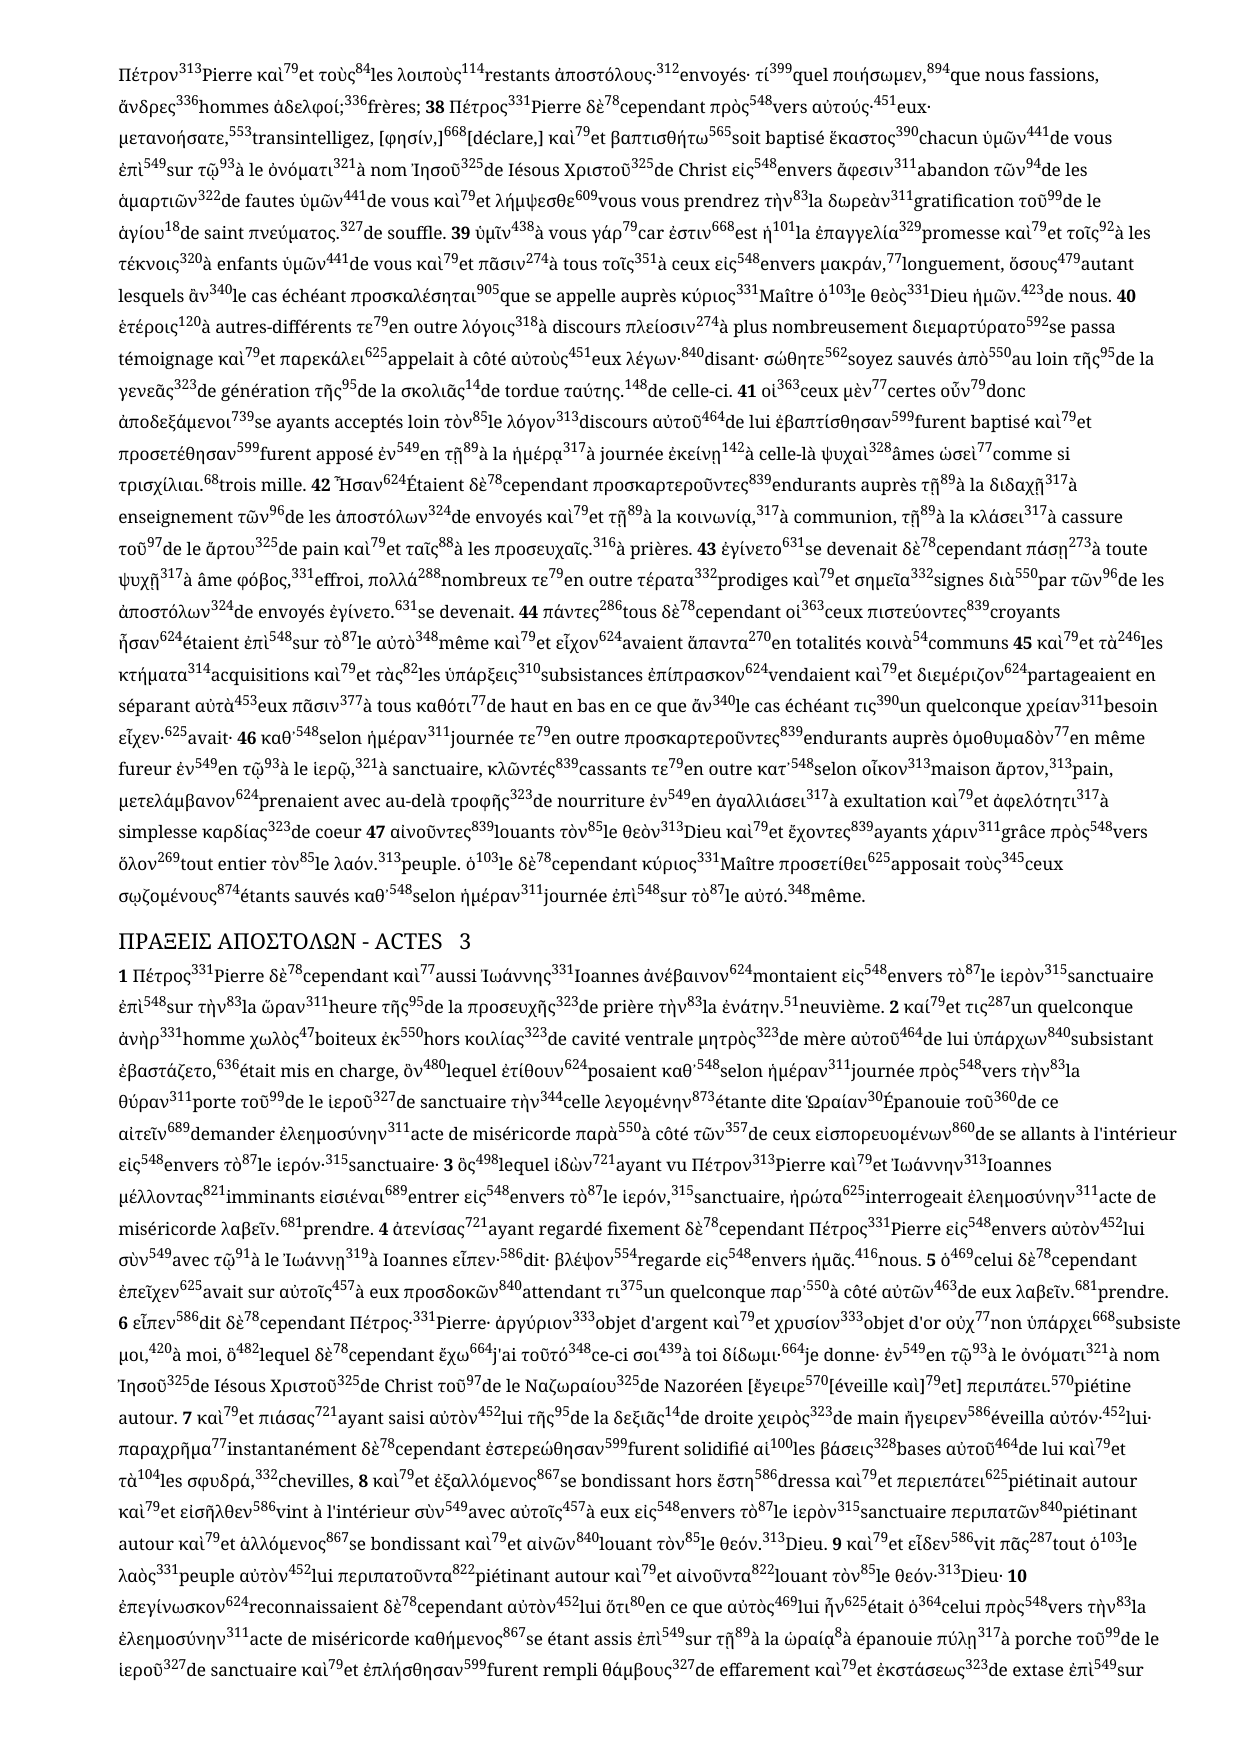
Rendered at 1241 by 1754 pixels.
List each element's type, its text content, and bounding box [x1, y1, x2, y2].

text 1 Πέτρος331Pierre δὲ78cependant καὶ77aussi Ἰωάννης331Ioannes ἀνέβαινον624montaient εἰς548envers τὸ87le ἱερὸν315sanctuaire ἐπὶ548sur τὴν83la ὥραν311heure τῆς95de la προσευχῆς323de prière τὴν83la ἐνάτην.51neuvième. 2 καί79et τις287un quelconque ἀνὴρ331homme χωλὸς47boiteux ἐκ550hors κοιλίας323de cavité ventrale μητρὸς323de mère αὐτοῦ464de lui ὑπάρχων840subsistant ἐβαστάζετο,636était mis en charge, ὃν480lequel ἐτίθουν624posaient καθ᾽548selon ἡμέραν311journée πρὸς548vers τὴν83la θύραν311porte τοῦ99de le ἱεροῦ327de sanctuaire τὴν344celle λεγομένην873étante dite Ὡραίαν30Épanouie τοῦ360de ce αἰτεῖν689demander ἐλεημοσύνην311acte de miséricorde παρὰ550à côté τῶν357de ceux εἰσπορευομένων860de se allants à l'intérieur εἰς548envers τὸ87le ἱερόν·315sanctuaire· 3 ὃς498lequel ἰδὼν721ayant vu Πέτρον313Pierre καὶ79et Ἰωάννην313Ioannes μέλλοντας821imminants εἰσιέναι689entrer εἰς548envers τὸ87le ἱερόν,315sanctuaire, ἠρώτα625interrogeait ἐλεημοσύνην311acte de miséricorde λαβεῖν.681prendre. 4 ἀτενίσας721ayant regardé fixement δὲ78cependant Πέτρος331Pierre εἰς548envers αὐτὸν452lui σὺν549avec τῷ91à le Ἰωάννῃ319à Ioannes εἶπεν·586dit· βλέψον554regarde εἰς548envers ἡμᾶς.416nous. 5 ὁ469celui δὲ78cependant ἐπεῖχεν625avait sur αὐτοῖς457à eux προσδοκῶν840attendant τι375un quelconque παρ᾽550à côté αὐτῶν463de eux λαβεῖν.681prendre. 6 εἶπεν586dit δὲ78cependant Πέτρος·331Pierre· ἀργύριον333objet d'argent καὶ79et χρυσίον333objet d'or οὐχ77non ὑπάρχει668subsiste μοι,420à moi, ὃ482lequel δὲ78cependant ἔχω664j'ai τοῦτό348ce-ci σοι439à toi δίδωμι·664je donne· ἐν549en τῷ93à le ὀνόματι321à nom Ἰησοῦ325de Iésous Χριστοῦ325de Christ τοῦ97de le Ναζωραίου325de Nazoréen [ἔγειρε570[éveille καὶ]79et] περιπάτει.570piétine autour. 7 καὶ79et πιάσας721ayant saisi αὐτὸν452lui τῆς95de la δεξιᾶς14de droite χειρὸς323de main ἤγειρεν586éveilla αὐτόν·452lui· παραχρῆμα77instantanément δὲ78cependant ἐστερεώθησαν599furent solidifié αἱ100les βάσεις328bases αὐτοῦ464de lui καὶ79et τὰ104les σφυδρά,332chevilles, 8 καὶ79et ἐξαλλόμενος867se bondissant hors ἔστη586dressa καὶ79et περιεπάτει625piétinait autour καὶ79et εἰσῆλθεν586vint à l'intérieur σὺν549avec αὐτοῖς457à eux εἰς548envers τὸ87le ἱερὸν315sanctuaire περιπατῶν840piétinant autour καὶ79et ἁλλόμενος867se bondissant καὶ79et αἰνῶν840louant τὸν85le θεόν.313Dieu. 9 καὶ79et εἶδεν586vit πᾶς287tout ὁ103le λαὸς331peuple αὐτὸν452lui περιπατοῦντα822piétinant autour καὶ79et αἰνοῦντα822louant τὸν85le θεόν·313Dieu· 10 ἐπεγίνωσκον624reconnaissaient δὲ78cependant αὐτὸν452lui ὅτι80en ce que αὐτὸς469lui ἦν625était ὁ364celui πρὸς548vers τὴν83la ἐλεημοσύνην311acte de miséricorde καθήμενος867se étant assis ἐπὶ549sur τῇ89à la ὡραίᾳ8à épanouie πύλῃ317à porche τοῦ99de le ἱεροῦ327de sanctuaire καὶ79et ἐπλήσθησαν599furent rempli θάμβους327de effarement καὶ79et ἐκστάσεως323de extase ἐπὶ549sur τῷ354à ce συμβεβηκότι775à ayant arrivé avec αὐτῷ.458à lui. 11 Κρατοῦντος834de Saisissant avec force δὲ78cependant αὐτοῦ464de lui τὸν85le Πέτρον313Pierre καὶ79et τὸν85le Ἰωάννην313Ioannes συνέδραμεν586courut ensemble πᾶς287tout ὁ103le λαὸς331peuple πρὸς548vers αὐτοὺς451eux ἐπὶ549sur τῇ89à la στοᾷ317à portique τῇ350à celle καλουμένῃ878à étante appelée Σολομῶντος325de Solomon ἔκθαμβοι.70stupéfaits. 12 ἰδὼν721ayant vu δὲ78cependant ὁ103le Πέτρος331Pierre ἀπεκρίνατο592se répondit πρὸς548vers τὸν85le λαόν·313peuple· ἄνδρες336hommes Ἰσραηλῖται,336Israélites, τί399quel θαυμάζετε665vous étonnez ἐπὶ549sur τούτῳ354à ce-ci ἢ79ou ἡμῖν419à nous τί399quel ἀτενίζετε665vous regardez fixement ὡς80comme ἰδίᾳ119à en propre δυνάμει317à puissance ἢ79ou εὐσεβείᾳ317à piété πεποιηκόσιν773à ayants faits τοῦ360de ce περιπατεῖν689piétiner autour αὐτόν;452lui; 13 ὁ103le θεὸς331Dieu Ἀβραὰμ325de Abraam καὶ79et [ὁ364[celui θεὸς]331Dieu] Ἰσαὰκ325de Isaak καὶ79et [ὁ364[celui θεὸς]331Dieu] Ἰακώβ,325de Iakob, ὁ103le θεὸς331Dieu τῶν96de les πατέρων324de pères ἡμῶν,423de nous, ἐδόξασεν586glorifia τὸν85le παῖδα313jeune servant αὐτοῦ464de lui Ἰησοῦν313Iésous ὃν480lequel ὑμεῖς447vous μὲν340certes παρεδώκατε583vous transmîtes καὶ79et ἠρνήσασθε589vous vous niâtes κατὰ548selon πρόσωπον315face Πιλάτου,325de Pilatus, κρίναντος716de ayant jugé ἐκείνου358de celui-là ἀπολύειν·689délier au loin· 14 ὑμεῖς447vous δὲ78cependant τὸν85le ἅγιον53saint καὶ79et δίκαιον53juste ἠρνήσασθε589vous vous niâtes καὶ79et ᾐτήσασθε589vous vous demandâtes ἄνδρα313homme φονέα313meurtrier χαρισθῆναι683être fait grâce ὑμῖν,438à vous, 15 τὸν85le δὲ78cependant ἀρχηγὸν313chef conducteur τῆς95de la ζωῆς323de vie ἀπεκτείνατε583vous tuâtes catégoriquement ὃν480lequel ὁ103le θεὸς331Dieu ἤγειρεν586éveilla ἐκ550hors νεκρῶν,64de morts, οὗ492de lequel ἡμεῖς430nous μάρτυρές330témoins ἐσμεν.663nous sommes. 16 καὶ79et ἐπὶ549sur τῇ89à la πίστει317à croyance τοῦ99de le ὀνόματος327de nom αὐτοῦ464de lui τοῦτον346celui-ci ὃν480lequel θεωρεῖτε665vous observez καὶ79et οἴδατε,639vous avez su, ἐστερέωσεν586solidifia τὸ105le ὄνομα333nom αὐτοῦ,464de lui, καὶ79et ἡ101la πίστις329croyance ἡ496celle δι᾽550par αὐτοῦ464de lui ἔδωκεν586donna αὐτῷ458à lui τὴν83la ὁλοκληρίαν311intégralité ταύτην136celle-ci ἀπέναντι552depuis en-devant πάντων383de tous ὑμῶν.441de vous. 17 Καὶ79Et νῦν,77maintenant, ἀδελφοί,336frères, οἶδα638j'ai su ὅτι80en ce que κατὰ548selon ἄγνοιαν311méconnaissance ἐπράξατε583vous pratiquâtes ὥσπερ80comme certes καὶ77aussi οἱ102les ἄρχοντες330chefs ὑμῶν·441de vous· 18 ὁ103le δὲ78cependant θεός,331Dieu, ἃ481lesquels προκατήγγειλεν586annonça de haut en bas d'avance διὰ550par στόματος327de bouche πάντων280de tous τῶν96de les προφητῶν324de prophètes παθεῖν681souffrir τὸν85le χριστὸν313Christ αὐτοῦ,464de lui, ἐπλήρωσεν586fit plénitude οὕτως.77ainsi. 19 μετανοήσατε553transintelligez οὖν79donc καὶ79et ἐπιστρέψατε553tournez sur εἰς548envers τὸ348ce ἐξαλειφθῆναι683être effacé ὑμῶν441de vous τὰς82les ἁμαρτίας,310fautes, 20 ὅπως80de telle manière que ἂν340le cas échéant ἔλθωσιν898que viennent καιροὶ330moments ἀναψύξεως323de haute fraîcheur ἀπὸ550au loin προσώπου327de face τοῦ97de le κυρίου325de Maître καὶ79et ἀποστείλῃ899que envoie τὸν346celui προκεχειρισμένον796ayant été mainmis en avant ὑμῖν438à vous χριστὸν313Christ Ἰησοῦν,313Iésous, 21 ὃν480lequel δεῖ668attache de lien οὐρανὸν313ciel μὲν340certes δέξασθαι682se accepter ἄχρι552jusqu'à l'extrémité χρόνων324de temps ἀποκαταστάσεως323de rétablissement complet πάντων385de tous ὧν493de lesquels ἐλάλησεν586bavarda ὁ103le θεὸς331Dieu διὰ550par στόματος327de bouche τῶν96de les ἁγίων64de saints ἀπ᾽550au loin αἰῶνος325de ère αὐτοῦ464de lui προφητῶν.324de prophètes. 22 Μωϋσῆς331Môusês μὲν77certes εἶπεν586dit ὅτι80en ce que προφήτην313prophète ὑμῖν438à vous ἀναστήσει606redressera κύριος331Maître ὁ103le θεὸς331Dieu ὑμῶν441de vous ἐκ550hors τῶν96de les ἀδελφῶν324de frères ὑμῶν441de vous ὡς80comme ἐμέ·417moi· αὐτοῦ464de lui ἀκούσεσθε609vous vous écouterez κατὰ548selon πάντα374tous ὅσα481autant lesquels ἂν340le cas échéant λαλήσῃ899que bavarde πρὸς548vers ὑμᾶς.436vous. 23 ἔσται612se sera δὲ78cependant πᾶσα285toute ψυχὴ329âme ἥτις496laquelle une quelconque ἐὰν340si le cas échéant μὴ77ne pas ἀκούσῃ899que écoute τοῦ97de le προφήτου325de prophète ἐκείνου150de celui-là ἐξολεθρευθήσεται619sera péri à l'excès ἐκ550hors τοῦ97de le λαοῦ.325de peuple. 24 καὶ77aussi πάντες286tous δὲ78cependant οἱ102les προφῆται330prophètes ἀπὸ550au loin Σαμουὴλ325de Samouel καὶ79et τῶν357de ceux καθεξῆς77successivement ὅσοι497autant lesquels ἐλάλησαν585bavardèrent καὶ77aussi κατήγγειλαν585annoncèrent de haut en bas τὰς82les ἡμέρας310journées ταύτας.135celles-ci. 25 ὑμεῖς447vous ἐστε665vous êtes οἱ102les υἱοὶ330fils τῶν96de les προφητῶν324de prophètes καὶ79et τῆς95de la διαθήκης323de disposition ἧς490de laquelle διέθετο592se disposa ὁ103le θεὸς331Dieu πρὸς548vers τοὺς84les πατέρας312pères ὑμῶν441de vous λέγων840disant πρὸς548vers Ἀβραάμ·313Abraam· καὶ79et ἐν549en τῷ93à le σπέρματί321à semence σου442de toi [ἐν]ευλογηθήσονται618seront élogié dans πᾶσαι284toutes αἱ100les πατριαὶ328lignées de patriarches τῆς95de la γῆς.323de terre. 26 ὑμῖν438à vous πρῶτον77premièrement ἀναστήσας721ayant redressé ὁ103le θεὸς331Dieu τὸν85le παῖδα313jeune servant αὐτοῦ464de lui ἀπέστειλεν586envoya αὐτὸν452lui εὐλογοῦντα822élogiant ὑμᾶς436vous ἐν549en τῷ354à ce ἀποστρέφειν689détourner ἕκαστον373chacun ἀπὸ550au loin τῶν94de les πονηριῶν322de méchancetés ὑμῶν.441de vous. [118, 960, 1181, 1682]
text ΠΡΑΞΕΙΣ ΑΠΟΣΤΟΛΩΝ - ACTES 3 [118, 926, 1181, 956]
text 1 Καὶ79Et ἐν549en τῷ354à ce συμπληροῦσθαι692être fait plénitude ensemble τὴν83la ἡμέραν311journée τῆς95de la πεντηκοστῆς323de pentecôte ἦσαν624étaient πάντες389tous ὁμοῦ77au même lieu ἐπὶ548sur τὸ87le αὐτό.348même. 2 καὶ79et ἐγένετο592se devint ἄφνω77tout à coup ἐκ550hors τοῦ97de le οὐρανοῦ325de ciel ἦχος331écho ὥσπερ80comme certes φερομένης883de étante portée πνοῆς323de souffle βιαίας14de violent καὶ79et ἐπλήρωσεν586fit plénitude ὅλον269tout entier τὸν85le οἶκον313maison οὗ77où ἦσαν624étaient καθήμενοι866se étants assis 3 καὶ79et ὤφθησαν599furent vu αὐτοῖς457à eux διαμεριζόμεναι864se partageantes en séparant γλῶσσαι328langues ὡσεὶ80comme si πυρὸς327de feu καὶ79et ἐκάθισεν586assit ἐφ᾽548sur ἕνα53un ἕκαστον269chacun αὐτῶν,463de eux, 4 καὶ79et ἐπλήσθησαν599furent rempli πάντες389tous πνεύματος327de souffle ἁγίου18de saint καὶ79et ἤρξαντο591se originèrent λαλεῖν689bavarder ἑτέραις118à autres-différentes γλώσσαις316à langues καθὼς77de haut en bas comme τὸ105le πνεῦμα333souffle ἐδίδου625donnait ἀποφθέγγεσθαι690se proférer au loin αὐτοῖς.457à eux. 5 Ἦσαν624Étaient δὲ78cependant εἰς547envers Ἰερουσαλὴμ317à Ierousalem κατοικοῦντες839établissants maison d'habitation Ἰουδαῖοι,70Ioudaiens, ἄνδρες330hommes εὐλαβεῖς21précautionneux ἀπὸ550au loin παντὸς283de tout ἔθνους327de ethnie τῶν359de ces ὑπὸ548sous τὸν85le οὐρανόν.313ciel. 6 γενομένης732de se ayante devenue δὲ78cependant τῆς95de la φωνῆς323de voix ταύτης148de celle-ci συνῆλθεν586vint ensemble τὸ105le πλῆθος333multitude καὶ79et συνεχύθη,600fut versé ensemble dans la confusion, ὅτι80en ce que ἤκουον624écoutaient εἷς71un ἕκαστος287chacun τῇ249à la ἰδίᾳ119à en propre διαλέκτῳ317à dialecte λαλούντων833de bavardants αὐτῶν.463de eux. 7 ἐξίσταντο630se extasiaient δὲ78cependant πάντες389tous καὶ79et ἐθαύμαζον624étonnaient λέγοντες·839disants· οὐχ340non ἰδοὺ306voici ἅπαντες286en totalités οὗτοί363ceux-ci εἰσιν667sont οἱ497ceux λαλοῦντες839bavardants Γαλιλαῖοι;46Galiléens; 8 καὶ79et πῶς77comment? ἡμεῖς430nous ἀκούομεν663nous écoutons ἕκαστος390chacun τῇ81à la ἰδίᾳ119à en propre διαλέκτῳ317à dialecte ἡμῶν423de nous ἐν549en ᾗ484à laquelle ἐγεννήθημεν;595nous fûmes engendré; 9 Πάρθοι330Parthes καὶ79et Μῆδοι330Mèdes καὶ79et Ἐλαμῖται330Élamites καὶ79et οἱ363ceux κατοικοῦντες839établissants maison d'habitation τὴν83la Μεσοποταμίαν,311Mésopotamie, Ἰουδαίαν311Ioudaia τε79en outre καὶ79et Καππαδοκίαν,311Kapadokya, Πόντον313Pontus καὶ79et τὴν83la Ἀσίαν,311Asie, 10 Φρυγίαν311Phrygie τε79en outre καὶ79et Παμφυλίαν,311Pamphylie, Αἴγυπτον311Égypte καὶ79et τὰ86les μέρη314parts τῆς95de la Λιβύης323de Libye τῆς356de celle κατὰ548selon Κυρήνην,311Cyrène, καὶ79et οἱ363ceux ἐπιδημοῦντες839surpeuplants Ῥωμαῖοι,70Romains, 11 Ἰουδαῖοί70Ioudaiens τε79en outre καὶ79et προσήλυτοι,330prosélytes, Κρῆτες330Crétois καὶ79et Ἄραβες,330Arabes, ἀκούομεν663nous écoutons λαλούντων833de bavardants αὐτῶν463de eux ταῖς88à les ἡμετέραις221à nôtres γλώσσαις316à langues τὰ86les μεγαλεῖα54grandioses τοῦ97de le θεοῦ.325de Dieu. 12 ἐξίσταντο630se extasiaient δὲ78cependant πάντες389tous καὶ79et διηποροῦντο,630se hésitaient complètement, ἄλλος390autre πρὸς548vers ἄλλον373autre λέγοντες·839disants· τί412quel θέλει668veut τοῦτο348ce-ci εἶναι;689être; 13 ἕτεροι389autres-différents δὲ78cependant διαχλευάζοντες839moquants au travers ἔλεγον624disaient ὅτι80en ce que γλεύκους327de moût μεμεστωμένοι812ayants étés rendus pleins εἰσίν.667sont. 14 Σταθεὶς760Ayant été dressé δὲ78cependant ὁ103le Πέτρος331Pierre σὺν549avec τοῖς90à les ἕνδεκα58à onze ἐπῆρεν586suréleva τὴν83la φωνὴν311voix αὐτοῦ464de lui καὶ79et ἀπεφθέγξατο592se proféra au loin αὐτοῖς·457à eux· ἄνδρες336hommes Ἰουδαῖοι75Ioudaiens καὶ79et οἱ368ceux κατοικοῦντες844établissants maison d'habitation Ἰερουσαλὴμ311Ierousalem πάντες,393tous, τοῦτο366ce-ci ὑμῖν438à vous γνωστὸν49connu ἔστω572soit καὶ79et ἐνωτίσασθε557que vous vous prêtez l'oreille τὰ86les ῥήματά314oraux μου.424de moi. 15 οὐ77non γὰρ79car ὡς80comme ὑμεῖς447vous ὑπολαμβάνετε665vous prenez en dessous οὗτοι363ceux-ci μεθύουσιν,667délirent en ivresse, ἔστιν668est γὰρ79car ὥρα329heure τρίτη212troisième τῆς95de la ἡμέρας,323de journée, 16 ἀλλὰ79mais τοῦτό366ce-ci ἐστιν668est τὸ366ce εἰρημένον815ayant été dit διὰ550par τοῦ97de le προφήτου325de prophète Ἰωήλ·325de Ioel· 17 καὶ79et ἔσται612se sera ἐν549en ταῖς88à les ἐσχάταις205à dernières ἡμέραις,316à journées, λέγει668dit ὁ103le θεός,331Dieu, ἐκχεῶ602je déverserai ἀπὸ550au loin τοῦ99de le πνεύματός327de souffle μου424de moi ἐπὶ548sur πᾶσαν267toute σάρκα,311chair, καὶ79et προφητεύσουσιν605prophétiseront οἱ102les υἱοὶ330fils ὑμῶν441de vous καὶ79et αἱ100les θυγατέρες328filles ὑμῶν441de vous καὶ79et οἱ102les νεανίσκοι330adolescents ὑμῶν441de vous ὁράσεις310visions ὄψονται611se verront καὶ79et οἱ102les πρεσβύτεροι70plus anciens ὑμῶν441de vous ἐνυπνίοις320à rêves ἐνυπνιασθήσονται·618seront rêvé· 18 καί79et γε340du moins ἐπὶ548sur τοὺς84les δούλους312mâles esclaves μου424de moi καὶ79et ἐπὶ548sur τὰς82les δούλας310femelles esclaves μου424de moi ἐν549en ταῖς88à les ἡμέραις316à journées ἐκείναις141à celles-là ἐκχεῶ602je déverserai ἀπὸ550au loin τοῦ99de le πνεύματός327de souffle μου,424de moi, καὶ79et προφητεύσουσιν.605prophétiseront. 19 καὶ79et δώσω602je donnerai τέρατα314prodiges ἐν549en τῷ91à le οὐρανῷ319à ciel ἄνω77en haut καὶ79et σημεῖα314signes ἐπὶ550sur τῆς95de la γῆς323de terre κάτω,77vers le bas, αἷμα315sang καὶ79et πῦρ315feu καὶ79et ἀτμίδα311vapeur καπνοῦ.325de fumée. 20 ὁ103le ἥλιος331soleil μεταστραφήσεται619sera tourné au-delà εἰς548envers σκότος315ténèbre καὶ79et ἡ101la σελήνη329lune εἰς548envers αἷμα,315sang, πρὶν80avant ἐλθεῖν681venir ἡμέραν311journée κυρίου325de Maître τὴν83la μεγάλην2grande καὶ79et ἐπιφανῆ.2épiphane. 21 καὶ79et ἔσται612se sera πᾶς390tout ὃς498lequel ἂν340le cas échéant ἐπικαλέσηται905que se surnomme τὸ87le ὄνομα315nom κυρίου325de Maître σωθήσεται.619sera sauvé. 22 Ἄνδρες336Hommes Ἰσραηλῖται,336Israélites, ἀκούσατε553écoutez τοὺς84les λόγους312discours τούτους·137ceux-ci· Ἰησοῦν313Iésous τὸν85le Ναζωραῖον,313Nazoréen, ἄνδρα313homme ἀποδεδειγμένον796ayant été montré loin ἀπὸ550au loin τοῦ97de le θεοῦ325de Dieu εἰς548envers ὑμᾶς436vous δυνάμεσιν316à puissances καὶ79et τέρασιν320à prodiges καὶ79et σημείοις320à signes οἷς487à lesquels ἐποίησεν586fit δι᾽550par αὐτοῦ464de lui ὁ103le θεὸς331Dieu ἐν549en μέσῳ61à au milieu ὑμῶν441de vous καθὼς77de haut en bas comme αὐτοὶ523vous-mêmes οἴδατε,639vous avez su, 23 τοῦτον346celui-ci τῇ89à la ὡρισμένῃ799à ayante étée limitée βουλῇ317à dessein καὶ79et προγνώσει317à préconnaissance τοῦ97de le θεοῦ325de Dieu ἔκδοτον53livré διὰ550par χειρὸς323de main ἀνόμων64de sans lois προσπήξαντες720ayants fichés auprès ἀνείλατε,583vous saisîtes de bas en haut, 24 ὃν480lequel ὁ103le θεὸς331Dieu ἀνέστησεν586redressa λύσας721ayant délié τὰς82les ὠδῖνας310douleurs d'accouchements τοῦ97de le θανάτου,325de trépas, καθότι80de haut en bas en ce que οὐκ77non ἦν625était δυνατὸν49puissant κρατεῖσθαι692être saisi avec force αὐτὸν452lui ὑπ᾽550sous αὐτοῦ.464de lui. 25 Δαυὶδ331Dauid γὰρ79car λέγει668dit εἰς548envers αὐτόν·452lui· προορώμην627je me voyais en avant τὸν85le κύριον313Maître ἐνώπιόν552en devant μου424de moi διὰ550par παντός,384de tout, ὅτι80en ce que ἐκ550hors δεξιῶν66de droits μού424de moi ἐστιν668est ἵνα80afin que μὴ77ne pas σαλευθῶ.907que je sois ébranlé. 26 διὰ548par le fait de τοῦτο348ce-ci ηὐφράνθη600fut réjoui ἡ101la καρδία329coeur μου424de moi καὶ79et ἠγαλλιάσατο592se exulta ἡ101la γλῶσσά329langue μου,424de moi, ἔτι77encore δὲ78cependant καὶ77aussi ἡ101la σάρξ329chair μου424de moi κατασκηνώσει606dressera tente contre ἐπ᾽549sur ἐλπίδι,317à espérance, 27 ὅτι80en ce que οὐκ77non ἐγκαταλείψεις604tu délaisseras en contrebas τὴν83la ψυχήν311âme μου424de moi εἰς548envers ᾅδην313séjour des morts οὐδὲ79non cependant δώσεις604tu donneras τὸν85le ὅσιόν53sacré σου442de toi ἰδεῖν681voir διαφθοράν.311corruption à travers. 28 ἐγνώρισάς584tu fis connaître μοι420à moi ὁδοὺς310chemins ζωῆς,323de vie, πληρώσεις604tu feras plénitude με417moi εὐφροσύνης323de réjouissance μετὰ550avec τοῦ99de le προσώπου327de face σου.442de toi. 29 Ἄνδρες336Hommes ἀδελφοί,336frères, ἐξὸν842étant permis εἰπεῖν681dire μετὰ550avec παρρησίας323de oralité franche πρὸς548vers ὑμᾶς436vous περὶ550autour τοῦ97de le πατριάρχου325de patriarche Δαυὶδ325de Dauid ὅτι80en ce que καὶ79et ἐτελεύτησεν586parvint à l'achèvement καὶ79et ἐτάφη,600fut enseveli, καὶ79et τὸ105le μνῆμα333monument αὐτοῦ464de lui ἔστιν668est ἐν549en ἡμῖν419à nous ἄχρι552jusqu'à l'extrémité τῆς95de la ἡμέρας323de journée ταύτης.148de celle-ci. 30 προφήτης331prophète οὖν79donc ὑπάρχων840subsistant καὶ79et εἰδὼς783ayant su ὅτι80en ce que ὅρκῳ319à serment ὤμοσεν586jura αὐτῷ458à lui ὁ103le θεὸς331Dieu ἐκ550hors καρποῦ325de fruit τῆς95de la ὀσφύος323de flanc αὐτοῦ464de lui καθίσαι681asseoir ἐπὶ548sur τὸν85le θρόνον313trône αὐτοῦ,464de lui, 31 προϊδὼν721ayant vu en avant ἐλάλησεν586bavarda περὶ550autour τῆς95de la ἀναστάσεως323de redressement τοῦ97de le Χριστοῦ325de Christ ὅτι80en ce que οὔτε79ni ἐγκατελείφθη600fut délaissé en contrebas εἰς548envers ᾅδην313séjour des morts οὔτε79ni ἡ101la σὰρξ329chair αὐτοῦ464de lui εἶδεν586vit διαφθοράν.311corruption à travers. 32 τοῦτον138celui-ci τὸν85le Ἰησοῦν313Iésous ἀνέστησεν586redressa ὁ103le θεός,331Dieu, οὗ492de lequel πάντες389tous ἡμεῖς430nous ἐσμεν663nous sommes μάρτυρες·330témoins· 33 τῇ89à la δεξιᾷ57à droite οὖν79donc τοῦ97de le θεοῦ325de Dieu ὑψωθείς,760ayant été haussé, τήν83la τε79en outre ἐπαγγελίαν311promesse τοῦ99de le πνεύματος327de souffle τοῦ99de le ἁγίου18de saint λαβὼν721ayant pris παρὰ550à côté τοῦ97de le πατρός,325de père, ἐξέχεεν586déversa τοῦτο348ce-ci ὃ482lequel ὑμεῖς447vous [καὶ]79[et] βλέπετε665vous regardez καὶ79et ἀκούετε.665vous écoutez. 34 οὐ77non γὰρ79car Δαυὶδ331Dauid ἀνέβη586monta εἰς548envers τοὺς84les οὐρανούς,312cieux, λέγει668dit δὲ78cependant αὐτός·542lui-même· εἶπεν586dit [ὁ]364[celui] κύριος331Maître τῷ91à le κυρίῳ319à Maître μου·424de moi· κάθου574te sois assis ἐκ550hors δεξιῶν66de droits μου,424de moi, 35 ἕως80jusqu'à ce que ἂν340le cas échéant θῶ895que je pose τοὺς84les ἐχθρούς52ennemis σου442de toi ὑποπόδιον315sous-pied τῶν96de les ποδῶν324de pieds σου.442de toi. 36 ἀσφαλῶς77en sécurité οὖν79donc γινωσκέτω572connaisse πᾶς287tout οἶκος331maison Ἰσραὴλ325de Israël ὅτι80en ce que καὶ79et κύριον313Maître αὐτὸν452lui καὶ79et χριστὸν313Christ ἐποίησεν586fit ὁ103le θεός,331Dieu, τοῦτον138celui-ci τὸν85le Ἰησοῦν313Iésous ὃν480lequel ὑμεῖς447vous ἐσταυρώσατε.583vous crucifiâtes. 37 Ἀκούσαντες720Ayants écoutés δὲ78cependant κατενύγησαν599furent piqué de haut en bas τὴν83la καρδίαν311coeur εἶπόν585dirent τε79en outre πρὸς548vers τὸν85le Πέτρον313Pierre καὶ79et τοὺς84les λοιποὺς114restants ἀποστόλους·312envoyés· τί399quel ποιήσωμεν,894que nous fassions, ἄνδρες336hommes ἀδελφοί;336frères; 38 Πέτρος331Pierre δὲ78cependant πρὸς548vers αὐτούς·451eux· μετανοήσατε,553transintelligez, [φησίν,]668[déclare,] καὶ79et βαπτισθήτω565soit baptisé ἕκαστος390chacun ὑμῶν441de vous ἐπὶ549sur τῷ93à le ὀνόματι321à nom Ἰησοῦ325de Iésous Χριστοῦ325de Christ εἰς548envers ἄφεσιν311abandon τῶν94de les ἁμαρτιῶν322de fautes ὑμῶν441de vous καὶ79et λήμψεσθε609vous vous prendrez τὴν83la δωρεὰν311gratification τοῦ99de le ἁγίου18de saint πνεύματος.327de souffle. 39 ὑμῖν438à vous γάρ79car ἐστιν668est ἡ101la ἐπαγγελία329promesse καὶ79et τοῖς92à les τέκνοις320à enfants ὑμῶν441de vous καὶ79et πᾶσιν274à tous τοῖς351à ceux εἰς548envers μακράν,77longuement, ὅσους479autant lesquels ἂν340le cas échéant προσκαλέσηται905que se appelle auprès κύριος331Maître ὁ103le θεὸς331Dieu ἡμῶν.423de nous. 40 ἑτέροις120à autres-différents τε79en outre λόγοις318à discours πλείοσιν274à plus nombreusement διεμαρτύρατο592se passa témoignage καὶ79et παρεκάλει625appelait à côté αὐτοὺς451eux λέγων·840disant· σώθητε562soyez sauvés ἀπὸ550au loin τῆς95de la γενεᾶς323de génération τῆς95de la σκολιᾶς14de tordue ταύτης.148de celle-ci. 41 οἱ363ceux μὲν77certes οὖν79donc ἀποδεξάμενοι739se ayants acceptés loin τὸν85le λόγον313discours αὐτοῦ464de lui ἐβαπτίσθησαν599furent baptisé καὶ79et προσετέθησαν599furent apposé ἐν549en τῇ89à la ἡμέρᾳ317à journée ἐκείνῃ142à celle-là ψυχαὶ328âmes ὡσεὶ77comme si τρισχίλιαι.68trois mille. 42 Ἦσαν624Étaient δὲ78cependant προσκαρτεροῦντες839endurants auprès τῇ89à la διδαχῇ317à enseignement τῶν96de les ἀποστόλων324de envoyés καὶ79et τῇ89à la κοινωνίᾳ,317à communion, τῇ89à la κλάσει317à cassure τοῦ97de le ἄρτου325de pain καὶ79et ταῖς88à les προσευχαῖς.316à prières. 43 ἐγίνετο631se devenait δὲ78cependant πάσῃ273à toute ψυχῇ317à âme φόβος,331effroi, πολλά288nombreux τε79en outre τέρατα332prodiges καὶ79et σημεῖα332signes διὰ550par τῶν96de les ἀποστόλων324de envoyés ἐγίνετο.631se devenait. 44 πάντες286tous δὲ78cependant οἱ363ceux πιστεύοντες839croyants ἦσαν624étaient ἐπὶ548sur τὸ87le αὐτὸ348même καὶ79et εἶχον624avaient ἅπαντα270en totalités κοινὰ54communs 45 καὶ79et τὰ246les κτήματα314acquisitions καὶ79et τὰς82les ὑπάρξεις310subsistances ἐπίπρασκον624vendaient καὶ79et διεμέριζον624partageaient en séparant αὐτὰ453eux πᾶσιν377à tous καθότι77de haut en bas en ce que ἄν340le cas échéant τις390un quelconque χρείαν311besoin εἶχεν·625avait· 46 καθ᾽548selon ἡμέραν311journée τε79en outre προσκαρτεροῦντες839endurants auprès ὁμοθυμαδὸν77en même fureur ἐν549en τῷ93à le ἱερῷ,321à sanctuaire, κλῶντές839cassants τε79en outre κατ᾽548selon οἶκον313maison ἄρτον,313pain, μετελάμβανον624prenaient avec au-delà τροφῆς323de nourriture ἐν549en ἀγαλλιάσει317à exultation καὶ79et ἀφελότητι317à simplesse καρδίας323de coeur 47 αἰνοῦντες839louants τὸν85le θεὸν313Dieu καὶ79et ἔχοντες839ayants χάριν311grâce πρὸς548vers ὅλον269tout entier τὸν85le λαόν.313peuple. ὁ103le δὲ78cependant κύριος331Maître προσετίθει625apposait τοὺς345ceux σῳζομένους874étants sauvés καθ᾽548selon ἡμέραν311journée ἐπὶ548sur τὸ87le αὐτό.348même. [118, 59, 1181, 907]
